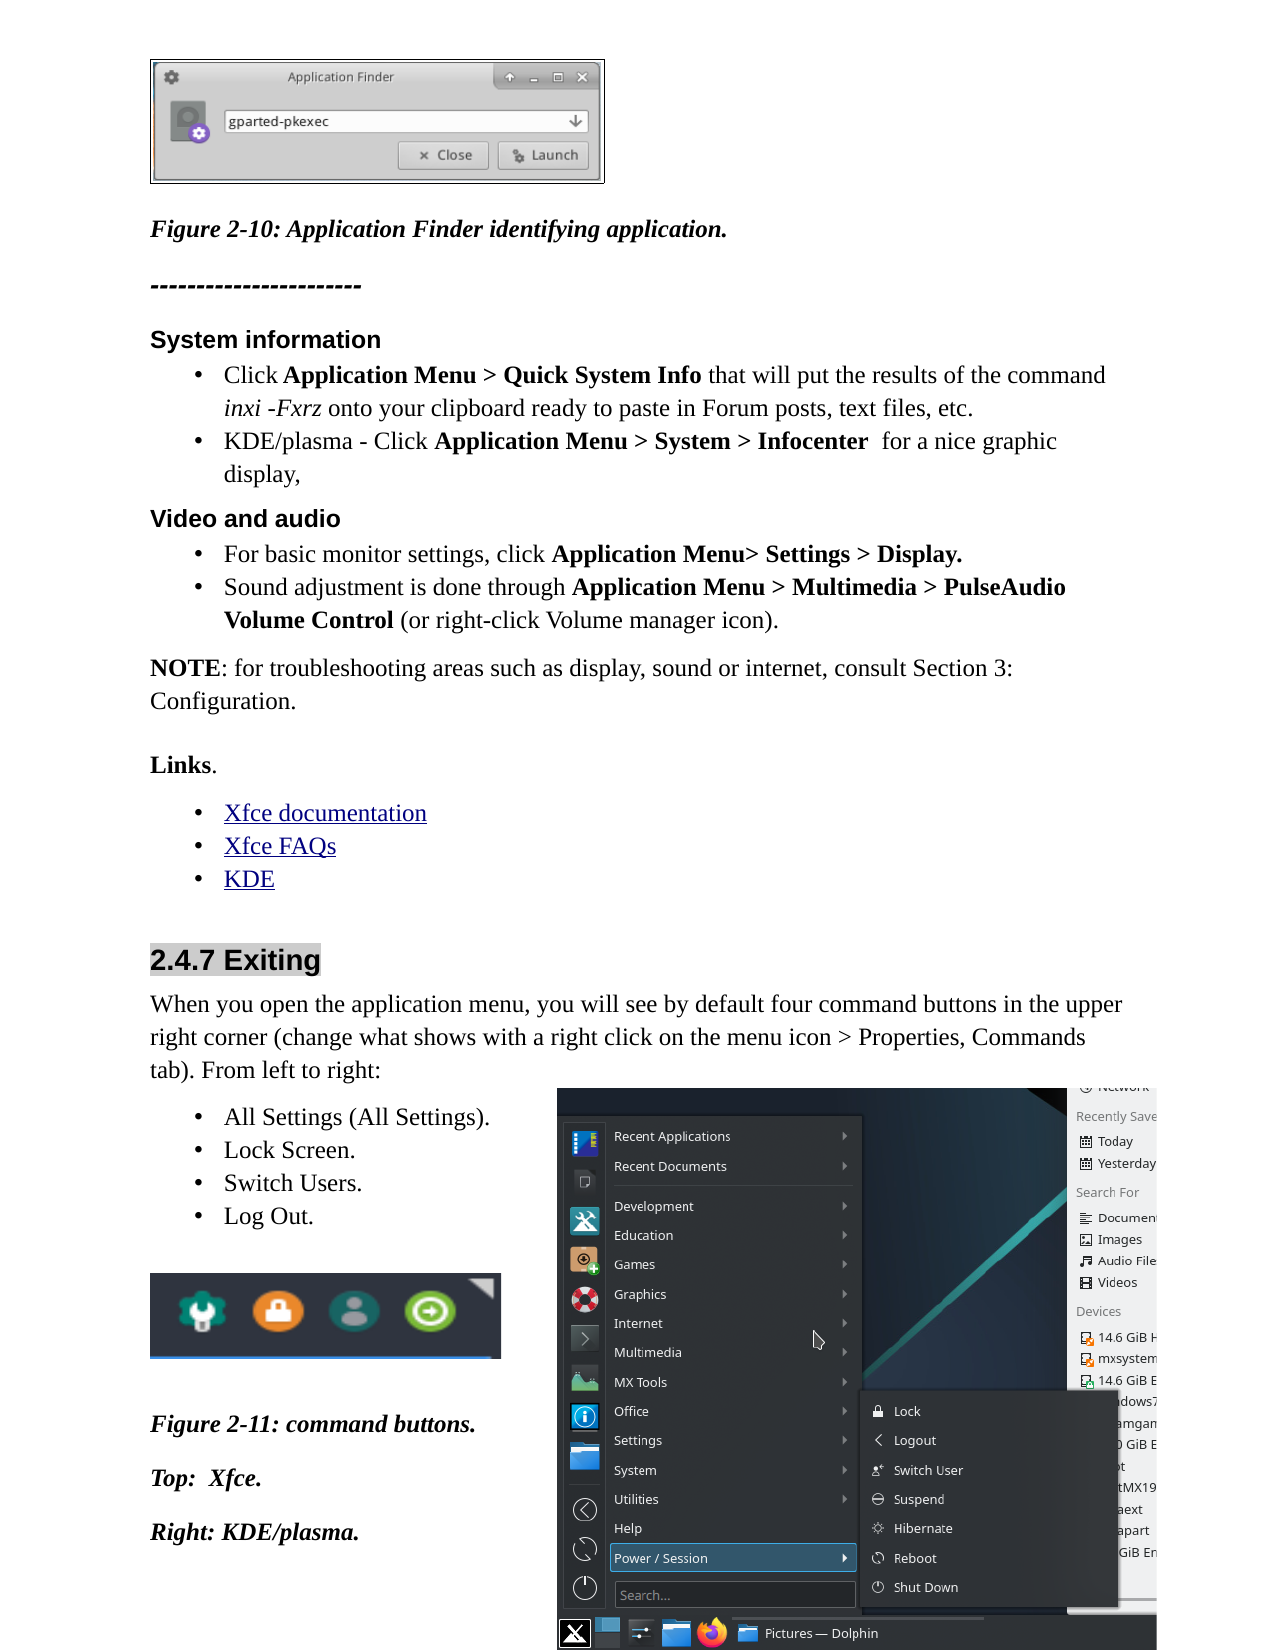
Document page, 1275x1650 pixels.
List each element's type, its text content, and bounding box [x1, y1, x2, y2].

list Sound adjustment is done through Application Menu > Multimedia > PulseAudio Volume Control (or right-click Volume manager icon). [194, 572, 1125, 634]
text Figure 2-11: command buttons. [150, 1409, 557, 1438]
list For basic monitor settings, click Application Menu> Settings > Display. [194, 539, 1125, 568]
picture [557, 1088, 1157, 1650]
list All Settings (All Settings). [194, 1102, 557, 1131]
list KDE/plasma - Click Application Menu > System > Infocenter for a nice graphic display, [194, 426, 1125, 488]
subtitle System information [150, 325, 1125, 354]
subtitle 2.4.7 Exiting [150, 942, 1125, 976]
subtitle Video and audio [150, 504, 1125, 533]
text NOTE: for troubleshooting areas such as display, sound or internet, consult Section 3: Configuration. [150, 653, 1125, 715]
list Xfce documentation [194, 798, 1125, 826]
list Xfce FAQs [194, 831, 1125, 859]
subtitle ----------------------- [150, 268, 1125, 300]
text When you open the application menu, you will see by default four command buttons in the upper right corner (change what shows with a right click on the menu icon > Properties, Commands tab). From left to right: [150, 989, 1125, 1083]
text Links. [150, 750, 1125, 779]
text Right: KDE/plasma. [150, 1517, 557, 1545]
list Lock Screen. [194, 1135, 557, 1164]
list Log Out. [194, 1201, 557, 1230]
text Top: Xfce. [150, 1463, 557, 1492]
list KDE [194, 864, 1125, 892]
list Click Application Menu > Quick System Info that will put the results of the command inxi -Fxrz onto your clipboard ready to paste in Forum posts, text files, etc. [194, 360, 1125, 422]
text Figure 2-10: Application Finder identifying application. [150, 214, 1125, 243]
picture [150, 1273, 502, 1359]
list Switch Users. [194, 1168, 557, 1197]
picture [153, 62, 601, 181]
